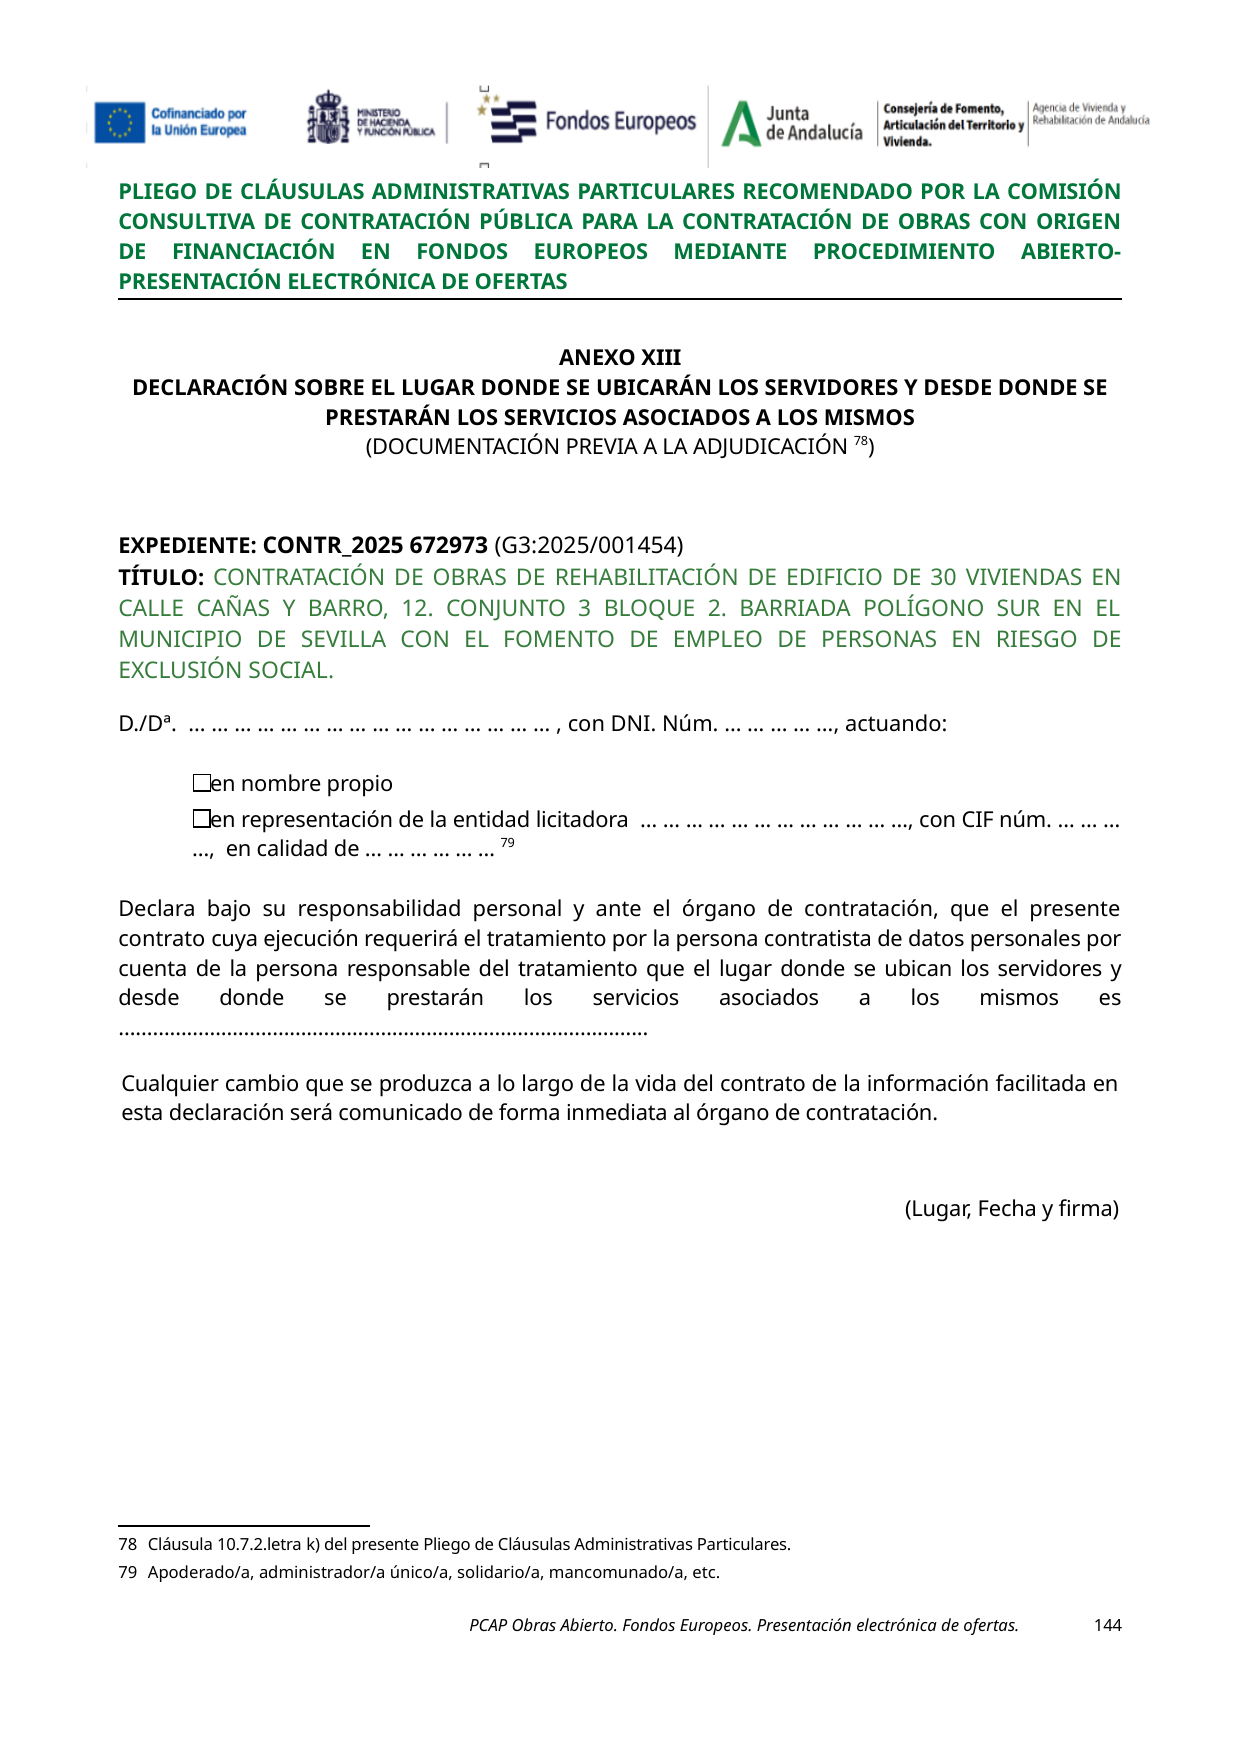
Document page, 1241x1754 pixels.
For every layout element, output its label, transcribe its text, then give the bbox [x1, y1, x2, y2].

text TÍTULO: CONTRATACIÓN DE OBRAS DE REHABILITACIÓN DE EDIFICIO DE 30 VIVIENDAS EN CALLE CAÑAS Y BARRO, 12. CONJUNTO 3 BLOQUE 2. BARRIADA POLÍGONO SUR EN EL MUNICIPIO DE SEVILLA CON EL FOMENTO DE EMPLEO DE PERSONAS EN RIESGO DE EXCLUSIÓN SOCIAL. [118, 561, 1122, 686]
text DECLARACIÓN SOBRE EL LUGAR DONDE SE UBICARÁN LOS SERVIDORES Y DESDE DONDE SE PRESTARÁN LOS SERVICIOS ASOCIADOS A LOS MISMOS [118, 372, 1122, 431]
text PLIEGO DE CLÁUSULAS ADMINISTRATIVAS PARTICULARES RECOMENDADO POR LA COMISIÓN CONSULTIVA DE CONTRATACIÓN PÚBLICA PARA LA CONTRATACIÓN DE OBRAS CON ORIGEN DE FINANCIACIÓN EN FONDOS EUROPEOS MEDIANTE PROCEDIMIENTO ABIERTO- PRESENTACIÓN ELECTRÓNICA DE OFERTAS [118, 176, 1122, 298]
text en nombre propio [192, 768, 1122, 798]
picture [86, 81, 1164, 168]
text (DOCUMENTACIÓN PREVIA A LA ADJUDICACIÓN ) [118, 431, 1122, 461]
text Declara bajo su responsabilidad personal y ante el órgano de contratación, que el presente contrato cuya ejecución requerirá el tratamiento por la persona contratista de datos personales por cuenta de la persona responsable del tratamiento que el lugar donde se ubican los servidores y desde donde se prestarán los servicios asociados a los mismos es ………………………………………………………………………………... [118, 893, 1122, 1042]
text Cláusula 10.7.2.letra k) del presente Pliego de Cláusulas Administrativas Particulares. [118, 1532, 1122, 1555]
text EXPEDIENTE: CONTR_2025 672973 (G3:2025/001454) [118, 529, 1122, 561]
text Apoderado/a, administrador/a único/a, solidario/a, mancomunado/a, etc. [118, 1561, 1122, 1584]
text D./Dª. … … … … … … … … … … … … … … … … , con DNI. Núm. … … … … …, actuando: [118, 708, 1122, 738]
text (Lugar, Fecha y firma) [118, 1190, 1122, 1222]
text Cualquier cambio que se produzca a lo largo de la vida del contrato de la información facilitada en esta declaración será comunicado de forma inmediata al órgano de contratación. [118, 1068, 1122, 1127]
text en representación de la entidad licitadora … … … … … … … … … … … …, con CIF núm. … … … …, en calidad de … … … … … … [192, 804, 1122, 863]
text ANEXO XIII [118, 342, 1122, 372]
